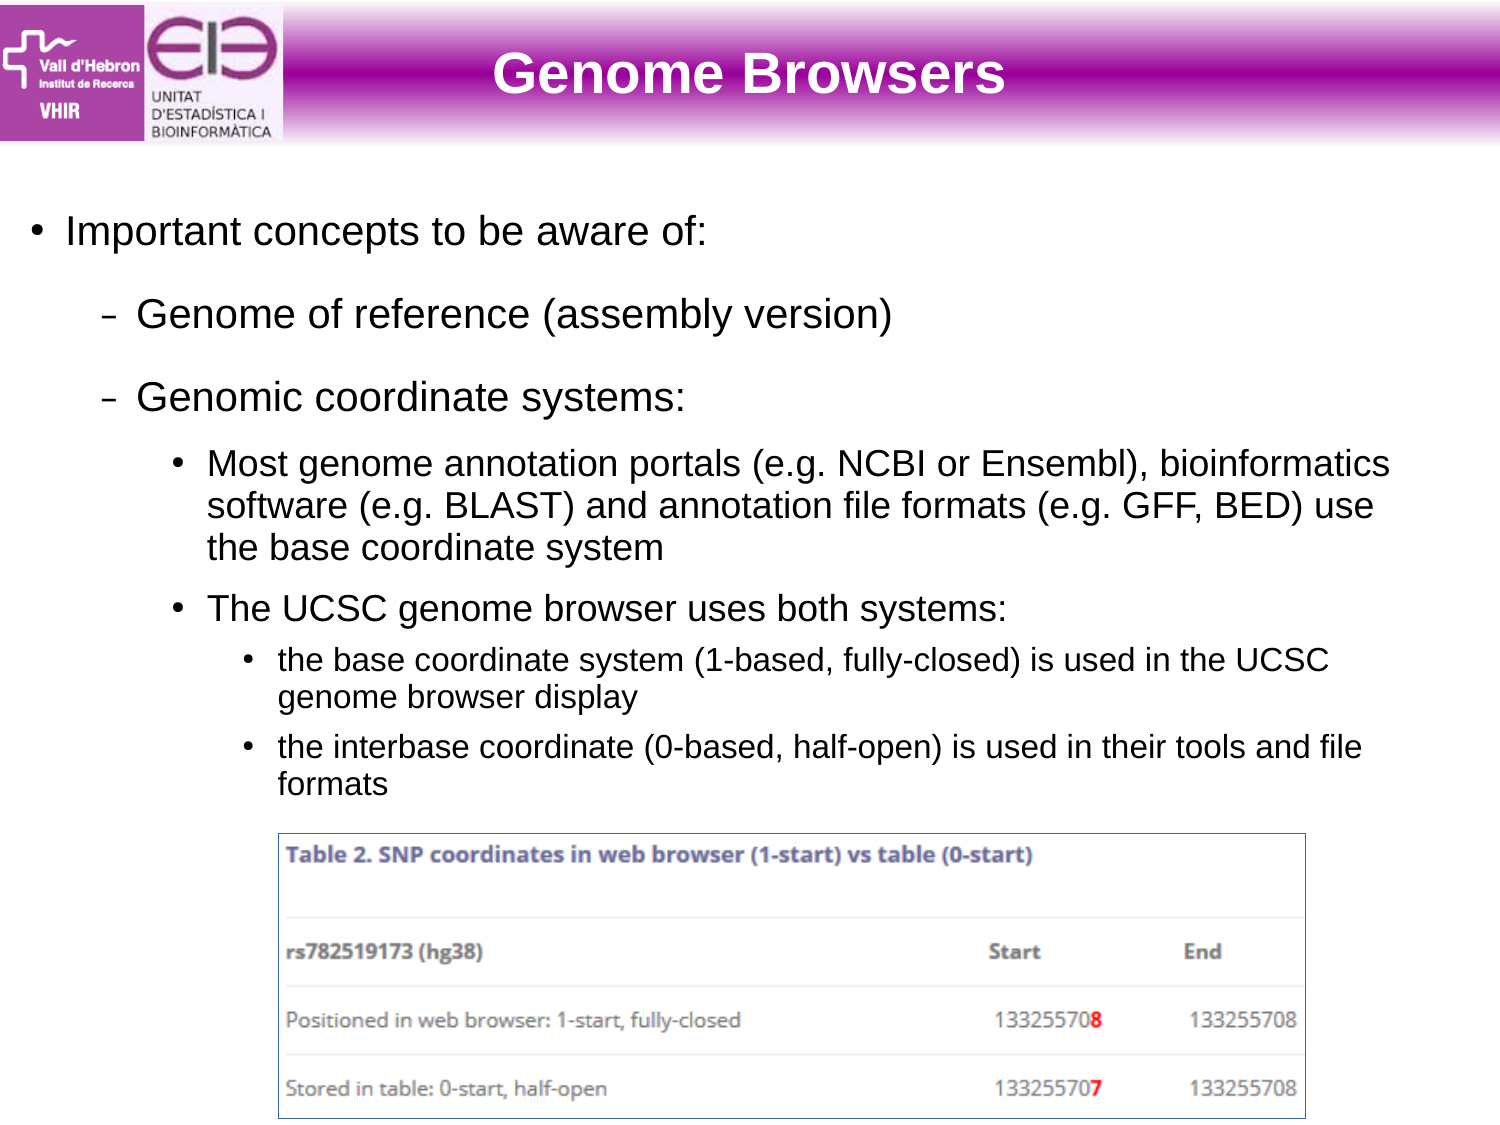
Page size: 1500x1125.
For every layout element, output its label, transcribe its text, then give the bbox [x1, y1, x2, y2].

picture [0, 5, 284, 141]
text_box Important concepts to be aware of: Genome of reference (assembly version) Genomic coordinate systems: Most genome annotation portals (e.g. NCBI or Ensembl), bioinformatics software (e.g. BLAST) and annotation file formats (e.g. GFF, BED) use the base coordinate system The UCSC genome browser uses both systems: the base coordinate system (1-based, fully-closed) is used in the UCSC genome browser display the interbase coordinate (0-based, half-open) is used in their tools and file formats [15, 200, 1441, 812]
picture [278, 833, 1306, 1119]
text_box Genome Browsers [0, 0, 1500, 148]
